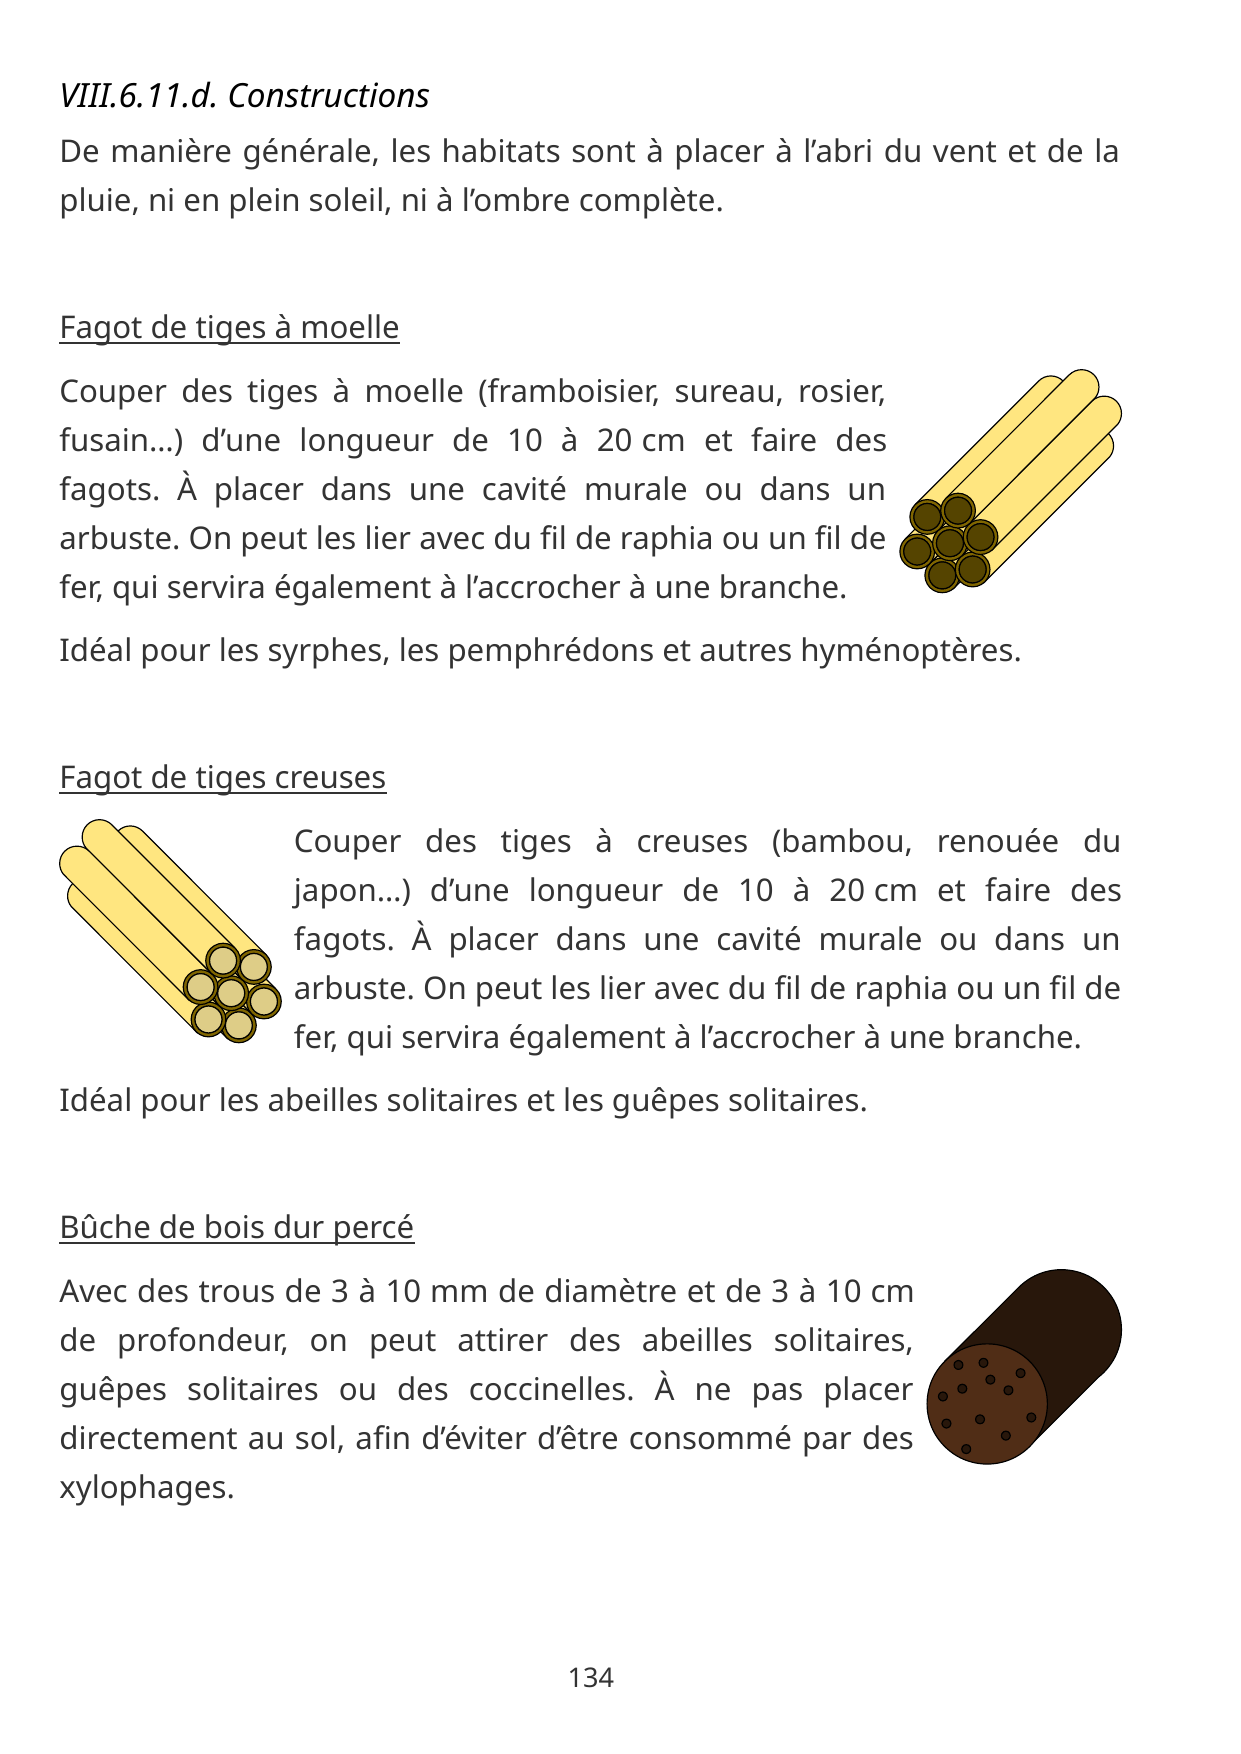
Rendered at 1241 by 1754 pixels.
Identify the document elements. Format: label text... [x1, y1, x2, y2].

text Idéal pour les abeilles solitaires et les guêpes solitaires. [59, 1078, 1122, 1121]
text Couper des tiges à moelle (framboisier, sureau, rosier, fusain…) d’une longueur de 10 à 20 cm et faire des fagots. À placer dans une cavité murale ou dans un arbuste. On peut les lier avec du fil de raphia ou un fil de fer, qui servira également à l’accrocher à une branche. [59, 369, 1122, 607]
text Avec des trous de 3 à 10 mm de diamètre et de 3 à 10 cm de profondeur, on peut attirer des abeilles solitaires, guêpes solitaires ou des coccinelles. À ne pas placer directement au sol, afin d’éviter d’être consommé par des xylophages. [59, 1269, 1122, 1507]
text Fagot de tiges à moelle [59, 306, 1122, 348]
text Fagot de tiges creuses [59, 756, 1122, 798]
text Couper des tiges à creuses (bambou, renouée du japon…) d’une longueur de 10 à 20 cm et faire des fagots. À placer dans une cavité murale ou dans un arbuste. On peut les lier avec du fil de raphia ou un fil de fer, qui servira également à l’accrocher à une branche. [59, 819, 1122, 1057]
text De manière générale, les habitats sont à placer à l’abri du vent et de la pluie, ni en plein soleil, ni à l’ombre complète. [59, 129, 1122, 221]
subtitle Constructions [59, 72, 1122, 117]
text Bûche de bois dur percé [59, 1206, 1122, 1248]
text Idéal pour les syrphes, les pemphrédons et autres hyménoptères. [59, 628, 1122, 671]
